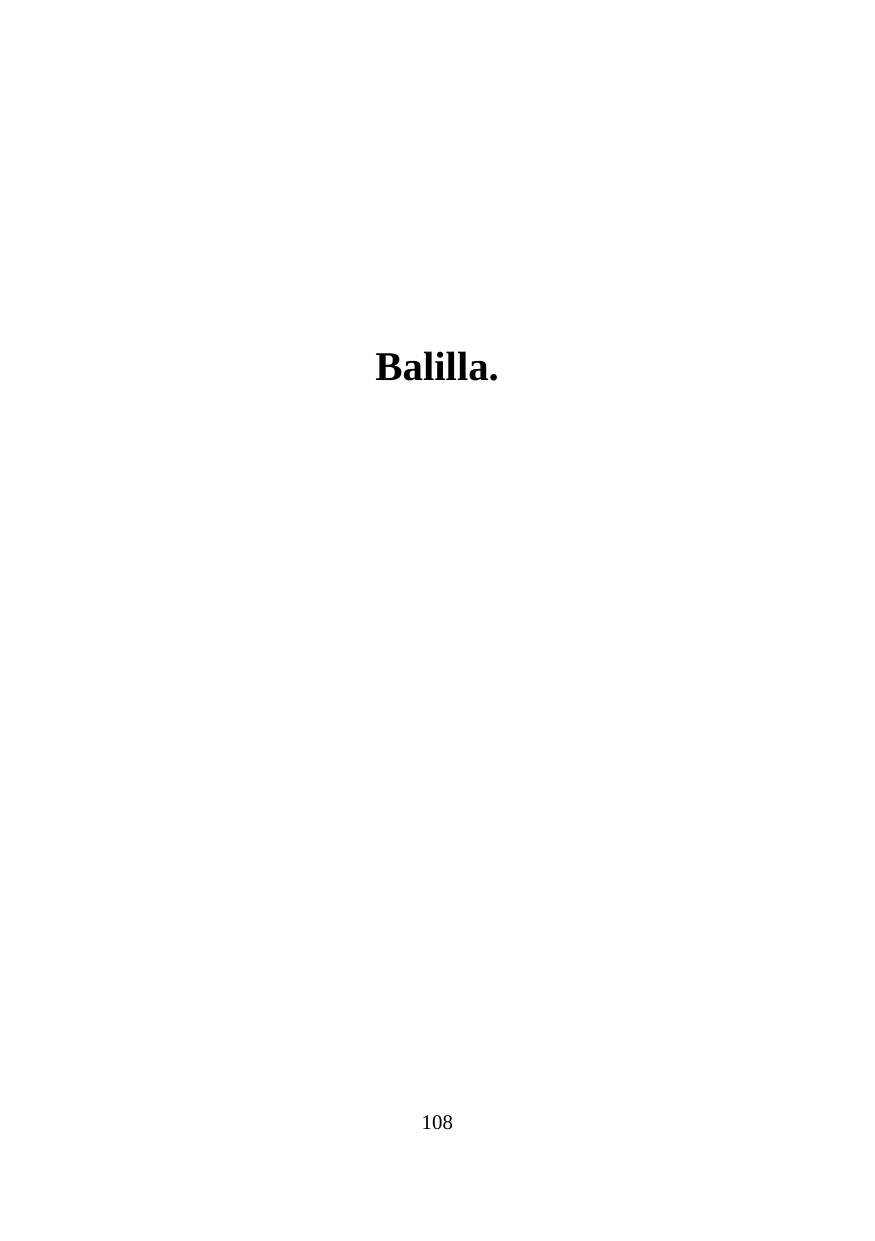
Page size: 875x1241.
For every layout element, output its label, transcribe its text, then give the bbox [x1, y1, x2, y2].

subtitle Balilla. [106, 342, 768, 389]
